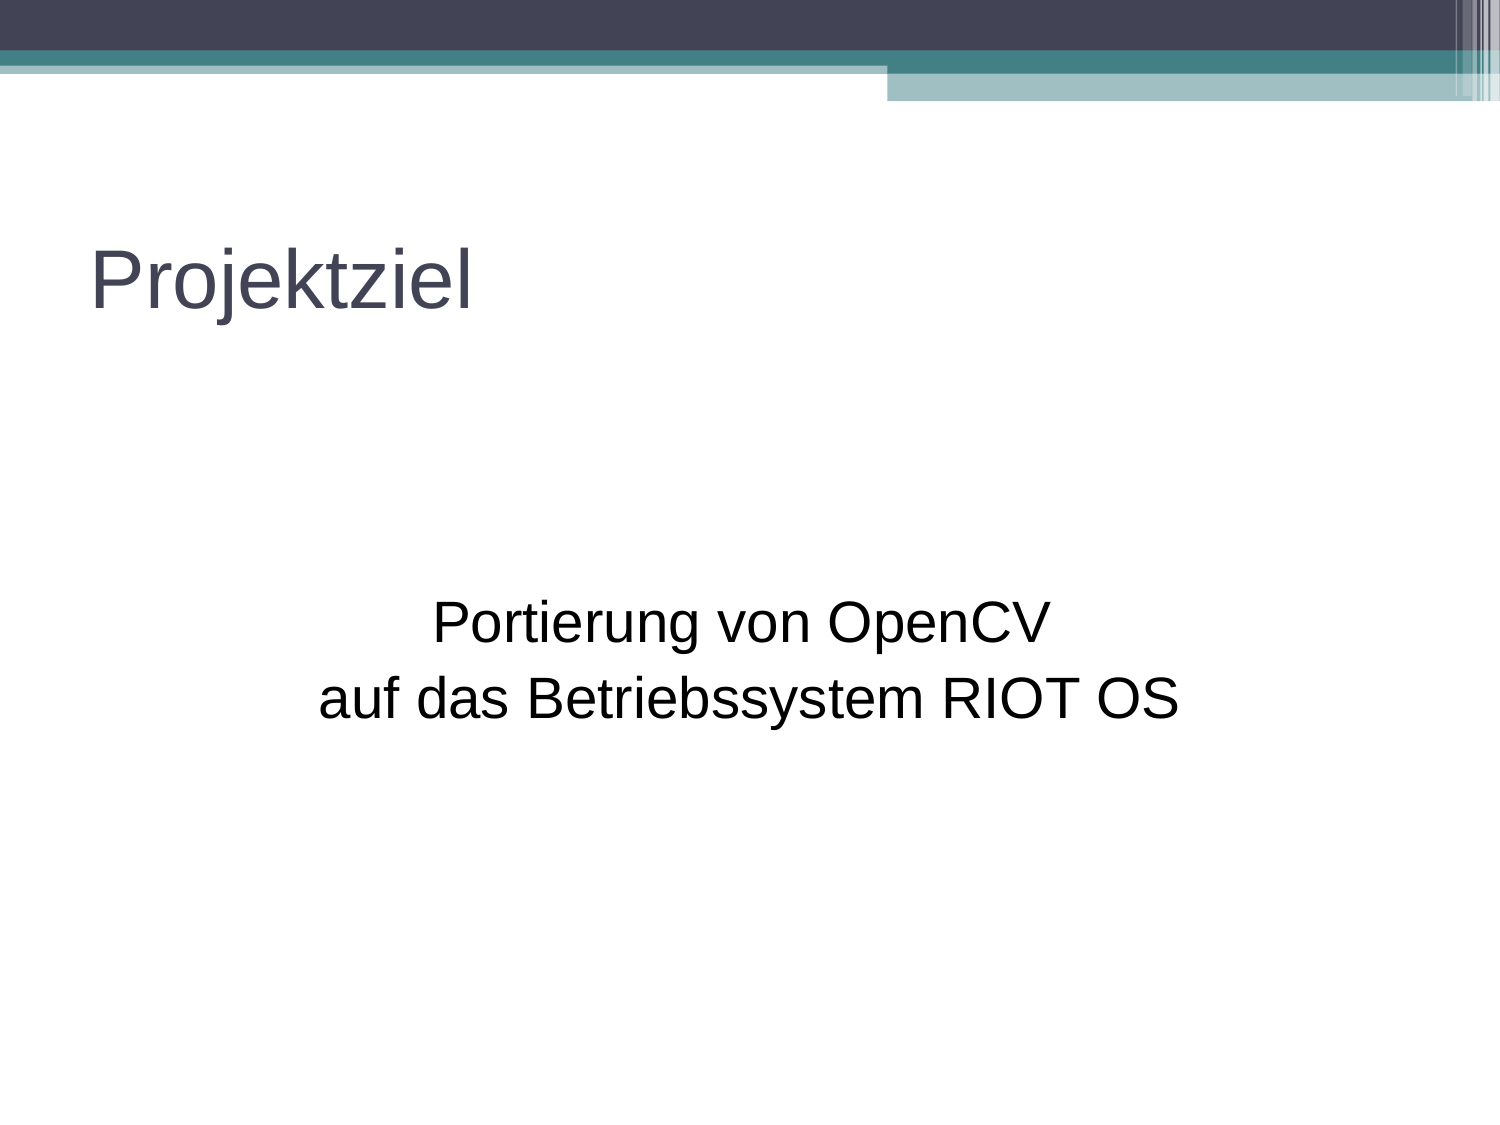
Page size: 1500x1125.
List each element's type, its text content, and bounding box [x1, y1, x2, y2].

title Projektziel [75, 167, 1426, 369]
subtitle Portierung von OpenCV auf das Betriebssystem RIOT OS [75, 369, 1426, 1022]
